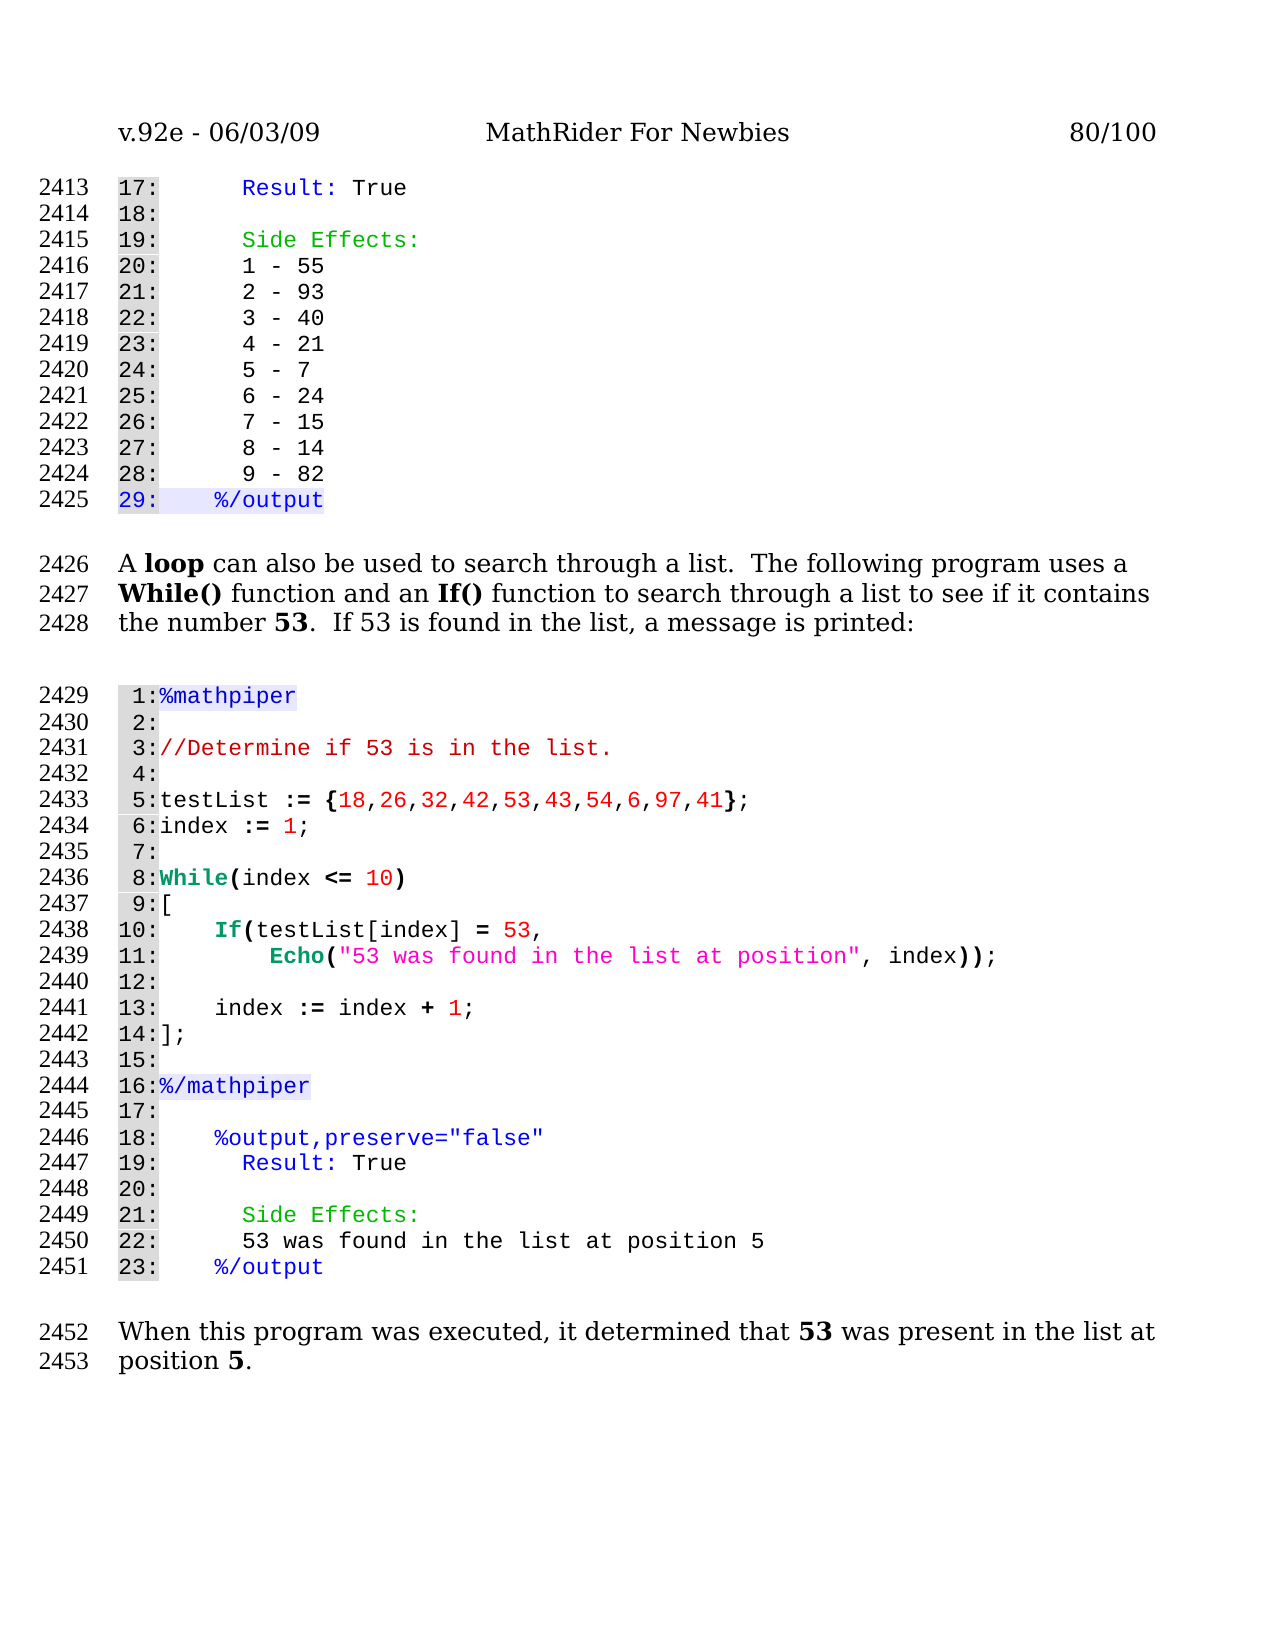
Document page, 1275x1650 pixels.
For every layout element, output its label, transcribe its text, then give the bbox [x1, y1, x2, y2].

text 27: 8 - 14 [118, 436, 1157, 462]
text 18: [118, 203, 1157, 229]
text 19: Result: True [118, 1152, 1157, 1178]
text 23: %/output [118, 1256, 1157, 1281]
text 7: [118, 841, 1157, 866]
text 12: [118, 970, 1157, 996]
text 25: 6 - 24 [118, 384, 1157, 410]
text 11: Echo("53 was found in the list at position", index)); [118, 944, 1157, 970]
text 1:%mathpiper [118, 685, 1157, 711]
text 22: 3 - 40 [118, 306, 1157, 332]
text 4: [118, 763, 1157, 789]
text A loop can also be used to search through a list. The following program uses a While() function and an If() function to search through a list to see if it contains the number 53. If 53 is found in the list, a message is printed: [118, 549, 1157, 638]
text 28: 9 - 82 [118, 462, 1157, 488]
text 13: index := index + 1; [118, 996, 1157, 1022]
text 21: 2 - 93 [118, 281, 1157, 306]
text 3://Determine if 53 is in the list. [118, 737, 1157, 763]
text 6:index := 1; [118, 814, 1157, 841]
text 26: 7 - 15 [118, 410, 1157, 436]
text 24: 5 - 7 [118, 358, 1157, 384]
text 15: [118, 1048, 1157, 1074]
text 22: 53 was found in the list at position 5 [118, 1229, 1157, 1256]
text 8:While(index <= 10) [118, 866, 1157, 892]
text 9:[ [118, 892, 1157, 918]
text 2: [118, 711, 1157, 737]
text 14:]; [118, 1022, 1157, 1048]
text 17: Result: True [118, 177, 1157, 203]
text 19: Side Effects: [118, 229, 1157, 254]
text 21: Side Effects: [118, 1204, 1157, 1229]
text 5:testList := {18,26,32,42,53,43,54,6,97,41}; [118, 789, 1157, 814]
text 20: [118, 1178, 1157, 1204]
text 29: %/output [118, 488, 1157, 514]
text 10: If(testList[index] = 53, [118, 918, 1157, 944]
text 16:%/mathpiper [118, 1074, 1157, 1100]
text 20: 1 - 55 [118, 254, 1157, 281]
text 23: 4 - 21 [118, 332, 1157, 358]
text 17: [118, 1100, 1157, 1126]
text 18: %output,preserve="false" [118, 1126, 1157, 1152]
text When this program was executed, it determined that 53 was present in the list at position 5. [118, 1317, 1157, 1376]
